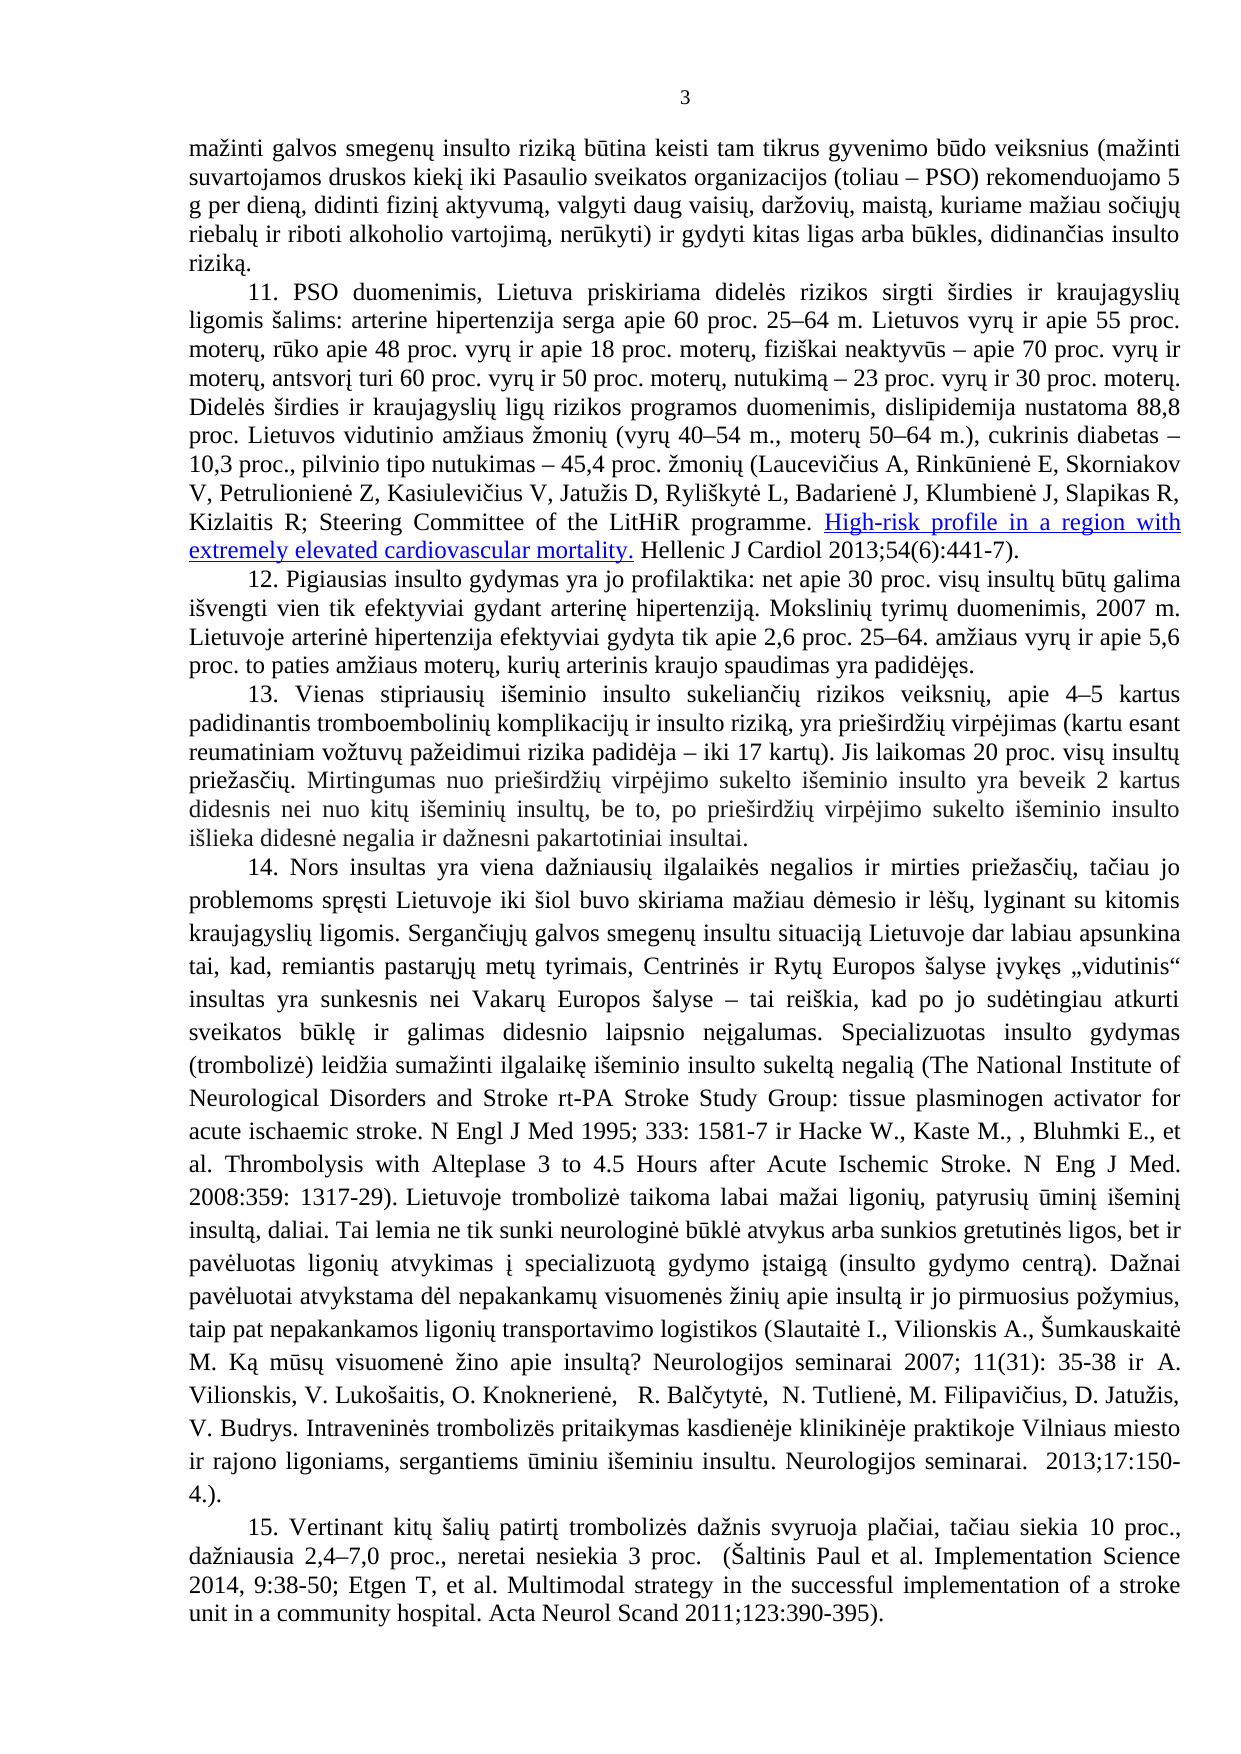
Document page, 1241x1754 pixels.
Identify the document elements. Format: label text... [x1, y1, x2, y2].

text 11. PSO duomenimis, Lietuva priskiriama didelės rizikos sirgti širdies ir kraujagyslių ligomis šalims: arterine hipertenzija serga apie 60 proc. 25–64 m. Lietuvos vyrų ir apie 55 proc. moterų, rūko apie 48 proc. vyrų ir apie 18 proc. moterų, fiziškai neaktyvūs – apie 70 proc. vyrų ir moterų, antsvorį turi 60 proc. vyrų ir 50 proc. moterų, nutukimą – 23 proc. vyrų ir 30 proc. moterų. Didelės širdies ir kraujagyslių ligų rizikos programos duomenimis, dislipidemija nustatoma 88,8 proc. Lietuvos vidutinio amžiaus žmonių (vyrų 40–54 m., moterų 50–64 m.), cukrinis diabetas – 10,3 proc., pilvinio tipo nutukimas – 45,4 proc. žmonių (Laucevičius A, Rinkūnienė E, Skorniakov V, Petrulionienė Z, Kasiulevičius V, Jatužis D, Ryliškytė L, Badarienė J, Klumbienė J, Slapikas R, Kizlaitis R; Steering Committee of the LitHiR programme. High-risk profile in a region with extremely elevated cardiovascular mortality. Hellenic J Cardiol 2013;54(6):441-7). [188, 277, 1181, 564]
text 13. Vienas stipriausių išeminio insulto sukeliančių rizikos veiksnių, apie 4–5 kartus padidinantis tromboembolinių komplikacijų ir insulto riziką, yra prieširdžių virpėjimas (kartu esant reumatiniam vožtuvų pažeidimui rizika padidėja – iki 17 kartų). Jis laikomas 20 proc. visų insultų priežasčių. Mirtingumas nuo prieširdžių virpėjimo sukelto išeminio insulto yra beveik 2 kartus didesnis nei nuo kitų išeminių insultų, be to, po prieširdžių virpėjimo sukelto išeminio insulto išlieka didesnė negalia ir dažnesni pakartotiniai insultai. [188, 679, 1181, 852]
text 14. Nors insultas yra viena dažniausių ilgalaikės negalios ir mirties priežasčių, tačiau jo problemoms spręsti Lietuvoje iki šiol buvo skiriama mažiau dėmesio ir lėšų, lyginant su kitomis kraujagyslių ligomis. Sergančiųjų galvos smegenų insultu situaciją Lietuvoje dar labiau apsunkina tai, kad, remiantis pastarųjų metų tyrimais, Centrinės ir Rytų Europos šalyse įvykęs „vidutinis“ insultas yra sunkesnis nei Vakarų Europos šalyse – tai reiškia, kad po jo sudėtingiau atkurti sveikatos būklę ir galimas didesnio laipsnio neįgalumas. Specializuotas insulto gydymas (trombolizė) leidžia sumažinti ilgalaikę išeminio insulto sukeltą negalią (The National Institute of Neurological Disorders and Stroke rt-PA Stroke Study Group: tissue plasminogen activator for acute ischaemic stroke. N Engl J Med 1995; 333: 1581-7 ir Hacke W., Kaste M., , Bluhmki E., et al. Thrombolysis with Alteplase 3 to 4.5 Hours after Acute Ischemic Stroke. N Eng J Med. 2008:359: 1317-29). Lietuvoje trombolizė taikoma labai mažai ligonių, patyrusių ūminį išeminį insultą, daliai. Tai lemia ne tik sunki neurologinė būklė atvykus arba sunkios gretutinės ligos, bet ir pavėluotas ligonių atvykimas į specializuotą gydymo įstaigą (insulto gydymo centrą). Dažnai pavėluotai atvykstama dėl nepakankamų visuomenės žinių apie insultą ir jo pirmuosius požymius, taip pat nepakankamos ligonių transportavimo logistikos (Slautaitė I., Vilionskis A., Šumkauskaitė M. Ką mūsų visuomenė žino apie insultą? Neurologijos seminarai 2007; 11(31): 35-38 ir A. Vilionskis, V. Lukošaitis, O. Knoknerienė, R. Balčytytė, N. Tutlienė, M. Filipavičius, D. Jatužis, V. Budrys. Intraveninės trombolizës pritaikymas kasdienėje klinikinėje praktikoje Vilniaus miesto ir rajono ligoniams, sergantiems ūminiu išeminiu insultu. Neurologijos seminarai. 2013;17:150-4.). [188, 852, 1181, 1508]
text 15. Vertinant kitų šalių patirtį trombolizės dažnis svyruoja plačiai, tačiau siekia 10 proc., dažniausia 2,4–7,0 proc., neretai nesiekia 3 proc. (Šaltinis Paul et al. Implementation Science 2014, 9:38-50; Etgen T, et al. Multimodal strategy in the successful implementation of a stroke unit in a community hospital. Acta Neurol Scand 2011;123:390-395). [188, 1512, 1181, 1627]
text 12. Pigiausias insulto gydymas yra jo profilaktika: net apie 30 proc. visų insultų būtų galima išvengti vien tik efektyviai gydant arterinę hipertenziją. Mokslinių tyrimų duomenimis, 2007 m. Lietuvoje arterinė hipertenzija efektyviai gydyta tik apie 2,6 proc. 25–64. amžiaus vyrų ir apie 5,6 proc. to paties amžiaus moterų, kurių arterinis kraujo spaudimas yra padidėjęs. [188, 564, 1181, 679]
text mažinti galvos smegenų insulto riziką būtina keisti tam tikrus gyvenimo būdo veiksnius (mažinti suvartojamos druskos kiekį iki Pasaulio sveikatos organizacijos (toliau – PSO) rekomenduojamo 5 g per dieną, didinti fizinį aktyvumą, valgyti daug vaisių, daržovių, maistą, kuriame mažiau sočiųjų riebalų ir riboti alkoholio vartojimą, nerūkyti) ir gydyti kitas ligas arba būkles, didinančias insulto riziką. [188, 133, 1181, 277]
